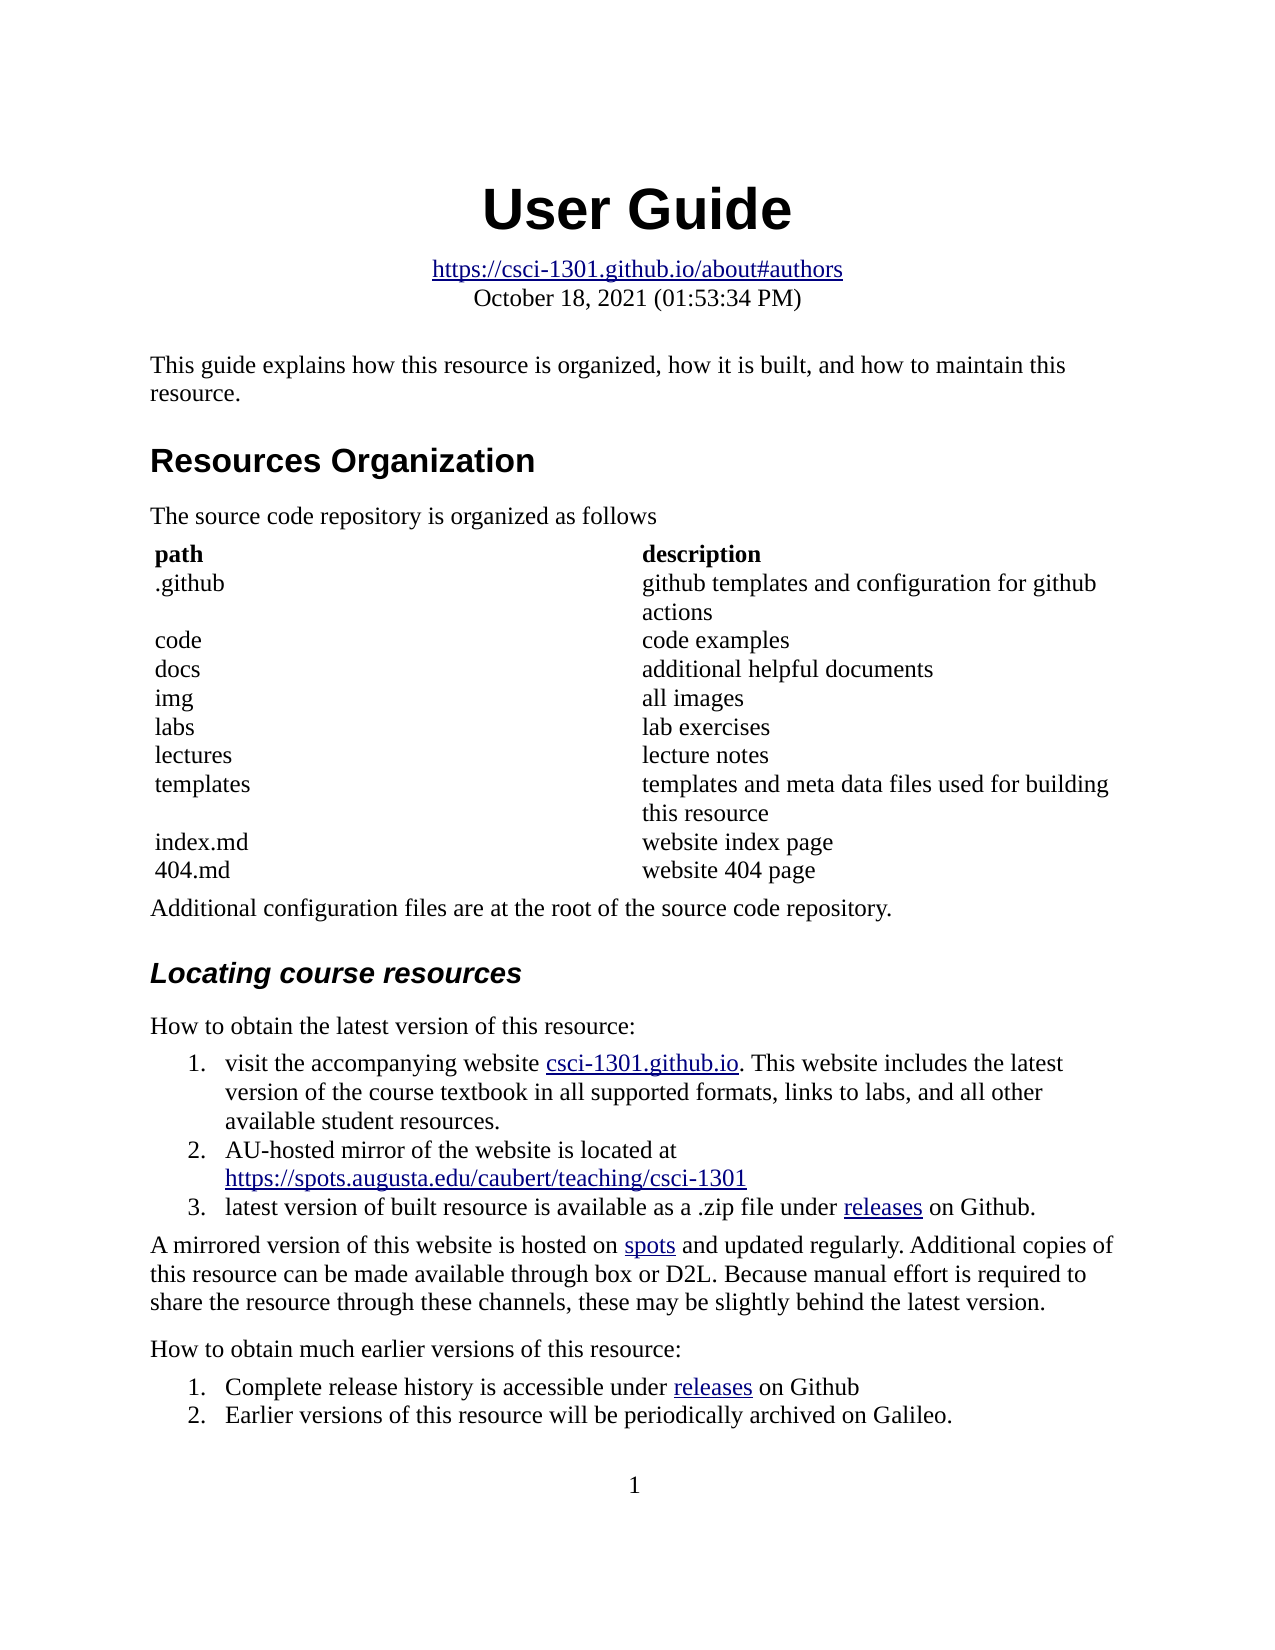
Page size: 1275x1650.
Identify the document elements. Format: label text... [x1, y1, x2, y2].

table_cell github templates and configuration for github actions [638, 568, 1125, 625]
text https://csci-1301.github.io/about#authors [150, 254, 1125, 283]
text This guide explains how this resource is organized, how it is built, and how to maintain this resource. [150, 350, 1125, 407]
table_header path [150, 539, 637, 568]
list latest version of built resource is available as a .zip file under releases on Github. [187, 1192, 1125, 1221]
table_cell lectures [150, 740, 637, 769]
title User Guide [150, 175, 1125, 242]
table_header description [638, 539, 1125, 568]
text A mirrored version of this website is hosted on spots and updated regularly. Additional copies of this resource can be made available through box or D2L. Because manual effort is required to share the resource through these channels, these may be slightly behind the latest version. [150, 1230, 1125, 1316]
table_cell website index page [638, 827, 1125, 855]
table_cell .github [150, 568, 637, 625]
table_cell img [150, 683, 637, 712]
subtitle Locating course resources [150, 956, 1125, 989]
table_cell lab exercises [638, 712, 1125, 740]
list AU-hosted mirror of the website is located at https://spots.augusta.edu/caubert/teaching/csci-1301 [187, 1135, 1125, 1192]
table_cell 404.md [150, 855, 637, 884]
list Earlier versions of this resource will be periodically archived on Galileo. [187, 1401, 1125, 1429]
table_cell docs [150, 654, 637, 683]
text The source code repository is organized as follows [150, 501, 1125, 530]
table_cell additional helpful documents [638, 654, 1125, 683]
subtitle Resources Organization [150, 441, 1125, 480]
table_cell all images [638, 683, 1125, 712]
list visit the accompanying website csci-1301.github.io. This website includes the latest version of the course textbook in all supported formats, links to labs, and all other available student resources. [187, 1048, 1125, 1135]
text How to obtain the latest version of this resource: [150, 1011, 1125, 1039]
text How to obtain much earlier versions of this resource: [150, 1334, 1125, 1363]
table_cell code [150, 625, 637, 654]
table_cell index.md [150, 827, 637, 855]
text Additional configuration files are at the root of the source code repository. [150, 893, 1125, 922]
table_cell labs [150, 712, 637, 740]
table_cell website 404 page [638, 855, 1125, 884]
list Complete release history is accessible under releases on Github [187, 1372, 1125, 1401]
text October 18, 2021 (01:53:34 PM) [150, 283, 1125, 312]
table_cell templates and meta data files used for building this resource [638, 769, 1125, 827]
table_cell lecture notes [638, 740, 1125, 769]
table_cell code examples [638, 625, 1125, 654]
table_cell templates [150, 769, 637, 827]
